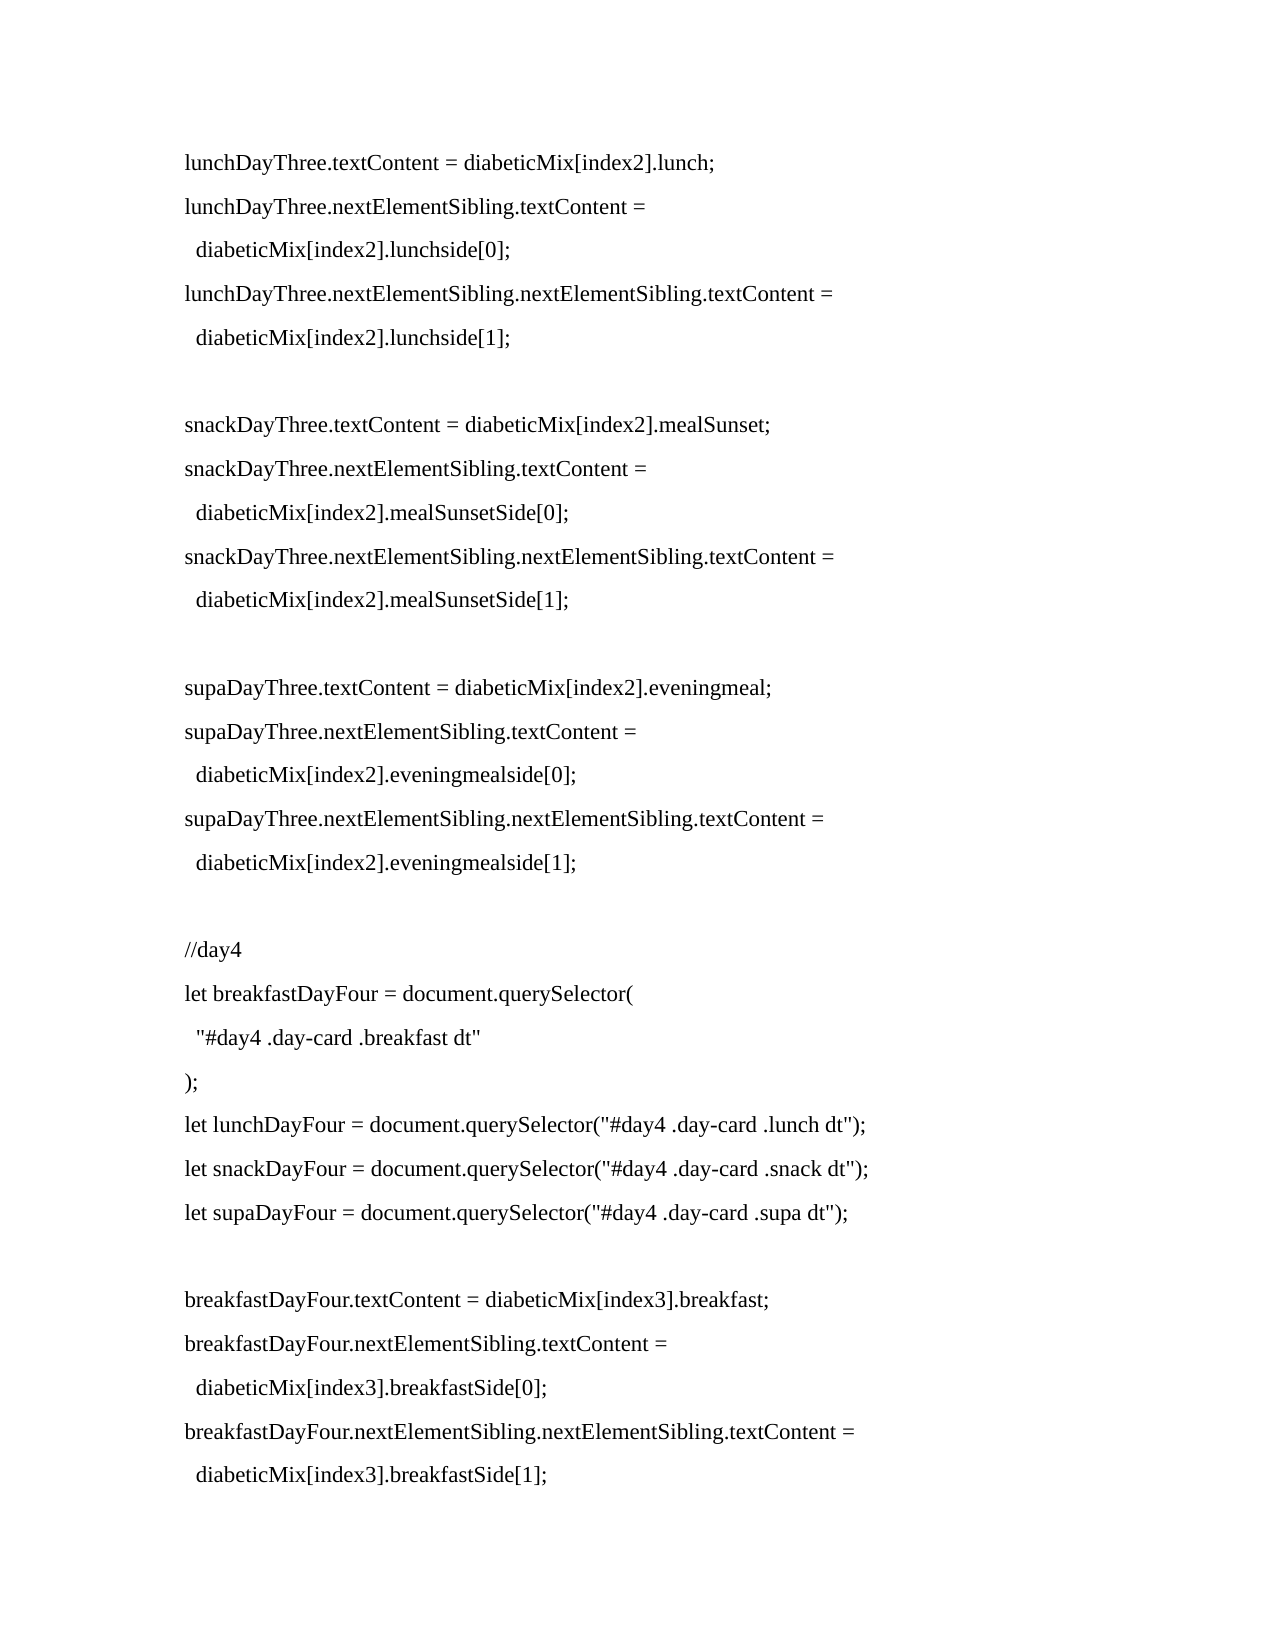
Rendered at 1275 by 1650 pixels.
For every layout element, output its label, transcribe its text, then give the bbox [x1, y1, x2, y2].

text supaDayThree.nextElementSibling.nextElementSibling.textContent = [150, 806, 1125, 832]
text lunchDayThree.nextElementSibling.nextElementSibling.textContent = [150, 281, 1125, 307]
text diabeticMix[index2].mealSunsetSide[0]; [150, 500, 1125, 525]
text diabeticMix[index2].eveningmealside[0]; [150, 762, 1125, 788]
text breakfastDayFour.nextElementSibling.textContent = [150, 1331, 1125, 1357]
text supaDayThree.nextElementSibling.textContent = [150, 719, 1125, 744]
text "#day4 .day-card .breakfast dt" [150, 1025, 1125, 1050]
text diabeticMix[index3].breakfastSide[0]; [150, 1375, 1125, 1400]
text let snackDayFour = document.querySelector("#day4 .day-card .snack dt"); [150, 1156, 1125, 1182]
text let supaDayFour = document.querySelector("#day4 .day-card .supa dt"); [150, 1200, 1125, 1225]
text breakfastDayFour.nextElementSibling.nextElementSibling.textContent = [150, 1419, 1125, 1444]
text supaDayThree.textContent = diabeticMix[index2].eveningmeal; [150, 675, 1125, 700]
text //day4 [150, 937, 1125, 963]
text snackDayThree.textContent = diabeticMix[index2].mealSunset; [150, 412, 1125, 438]
text diabeticMix[index2].lunchside[1]; [150, 325, 1125, 350]
text diabeticMix[index2].mealSunsetSide[1]; [150, 587, 1125, 613]
text lunchDayThree.nextElementSibling.textContent = [150, 194, 1125, 219]
text let lunchDayFour = document.querySelector("#day4 .day-card .lunch dt"); [150, 1112, 1125, 1138]
text snackDayThree.nextElementSibling.textContent = [150, 456, 1125, 482]
text ); [150, 1069, 1125, 1094]
text diabeticMix[index2].lunchside[0]; [150, 237, 1125, 263]
text let breakfastDayFour = document.querySelector( [150, 981, 1125, 1007]
text snackDayThree.nextElementSibling.nextElementSibling.textContent = [150, 544, 1125, 569]
text breakfastDayFour.textContent = diabeticMix[index3].breakfast; [150, 1287, 1125, 1313]
text diabeticMix[index3].breakfastSide[1]; [150, 1462, 1125, 1488]
text diabeticMix[index2].eveningmealside[1]; [150, 850, 1125, 875]
text lunchDayThree.textContent = diabeticMix[index2].lunch; [150, 150, 1125, 175]
